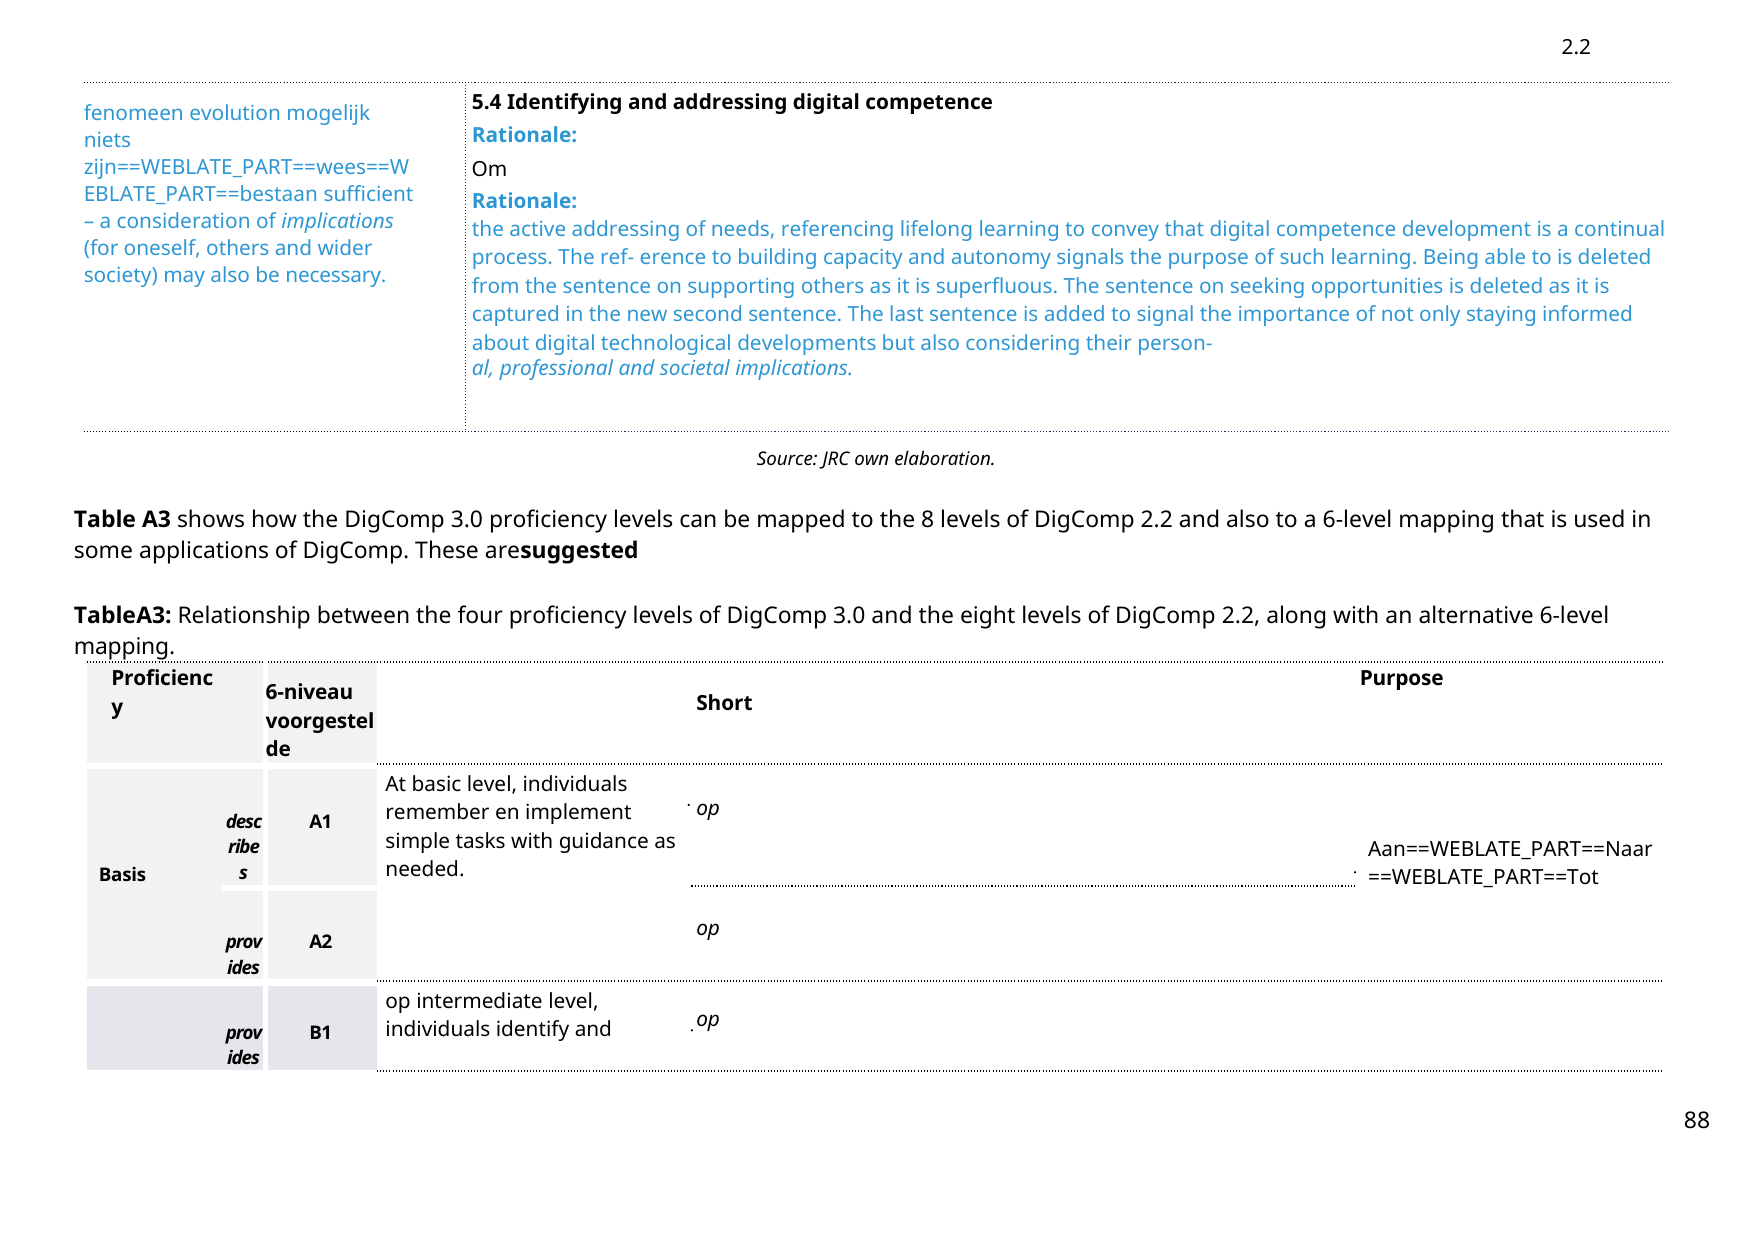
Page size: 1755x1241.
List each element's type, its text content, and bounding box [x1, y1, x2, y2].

table_cell 5.4 Identifying and addressing digital competence Rationale: Om Rationale: the active addressing of needs, referencing lifelong learning to convey that digital competence development is a continual process. The ref- erence to building capacity and autonomy signals the purpose of such learning. Being able to is deleted from the sentence on supporting others as it is superfluous. The sentence on seeking opportunities is deleted as it is captured in the new second sentence. The last sentence is added to signal the importance of not only staying informed about digital technological developments but also considering their person- al, professional and societal implications. [466, 82, 1671, 431]
table_cell A1 [268, 769, 377, 885]
table_cell op [691, 885, 1354, 979]
table_cell op [691, 980, 1354, 1070]
table_cell fenomeen evolution mogelijk niets zijn==WEBLATE_PART==wees==WEBLATE_PART==bestaan sufficient – a consideration of implications (for oneself, others and wider society) may also be necessary. [84, 82, 466, 431]
table_header [1354, 661, 1359, 763]
table_header [221, 661, 263, 763]
table_cell B1 [268, 986, 377, 1070]
table_cell op intermediate level, individuals identify and [377, 980, 691, 1070]
text Source: JRC own elaboration. [274, 445, 1480, 471]
table_header Short [691, 661, 1354, 763]
table_cell [1354, 980, 1359, 1070]
text Table A3 shows how the DigComp 3.0 proficiency levels can be mapped to the 8 levels of DigComp 2.2 and also to a 6-level mapping that is used in some applications of DigComp. These aresuggested [74, 503, 1672, 565]
text TableA3: Relationship between the four proficiency levels of DigComp 3.0 and the eight levels of DigComp 2.2, along with an alternative 6-level mapping. [74, 599, 1710, 661]
table_header 6-niveau voorgestelde [268, 661, 377, 763]
table_cell describes [221, 769, 263, 885]
table_header Purpose [1360, 661, 1662, 763]
table_cell At basic level, individuals remember en implement simple tasks with guidance as needed. [377, 763, 691, 979]
table_cell A2 [268, 891, 377, 979]
table_header [377, 661, 691, 763]
table_cell [87, 986, 221, 1070]
table_cell provides [221, 986, 263, 1070]
table_cell op [691, 763, 1354, 885]
table_cell Aan==WEBLATE_PART==Naar==WEBLATE_PART==Tot [1360, 763, 1662, 979]
table_header Proficiency [87, 661, 221, 763]
table_cell provides [221, 891, 263, 979]
table_cell Basis [87, 769, 221, 979]
table_cell [1360, 980, 1662, 1070]
table_cell [1354, 763, 1359, 979]
